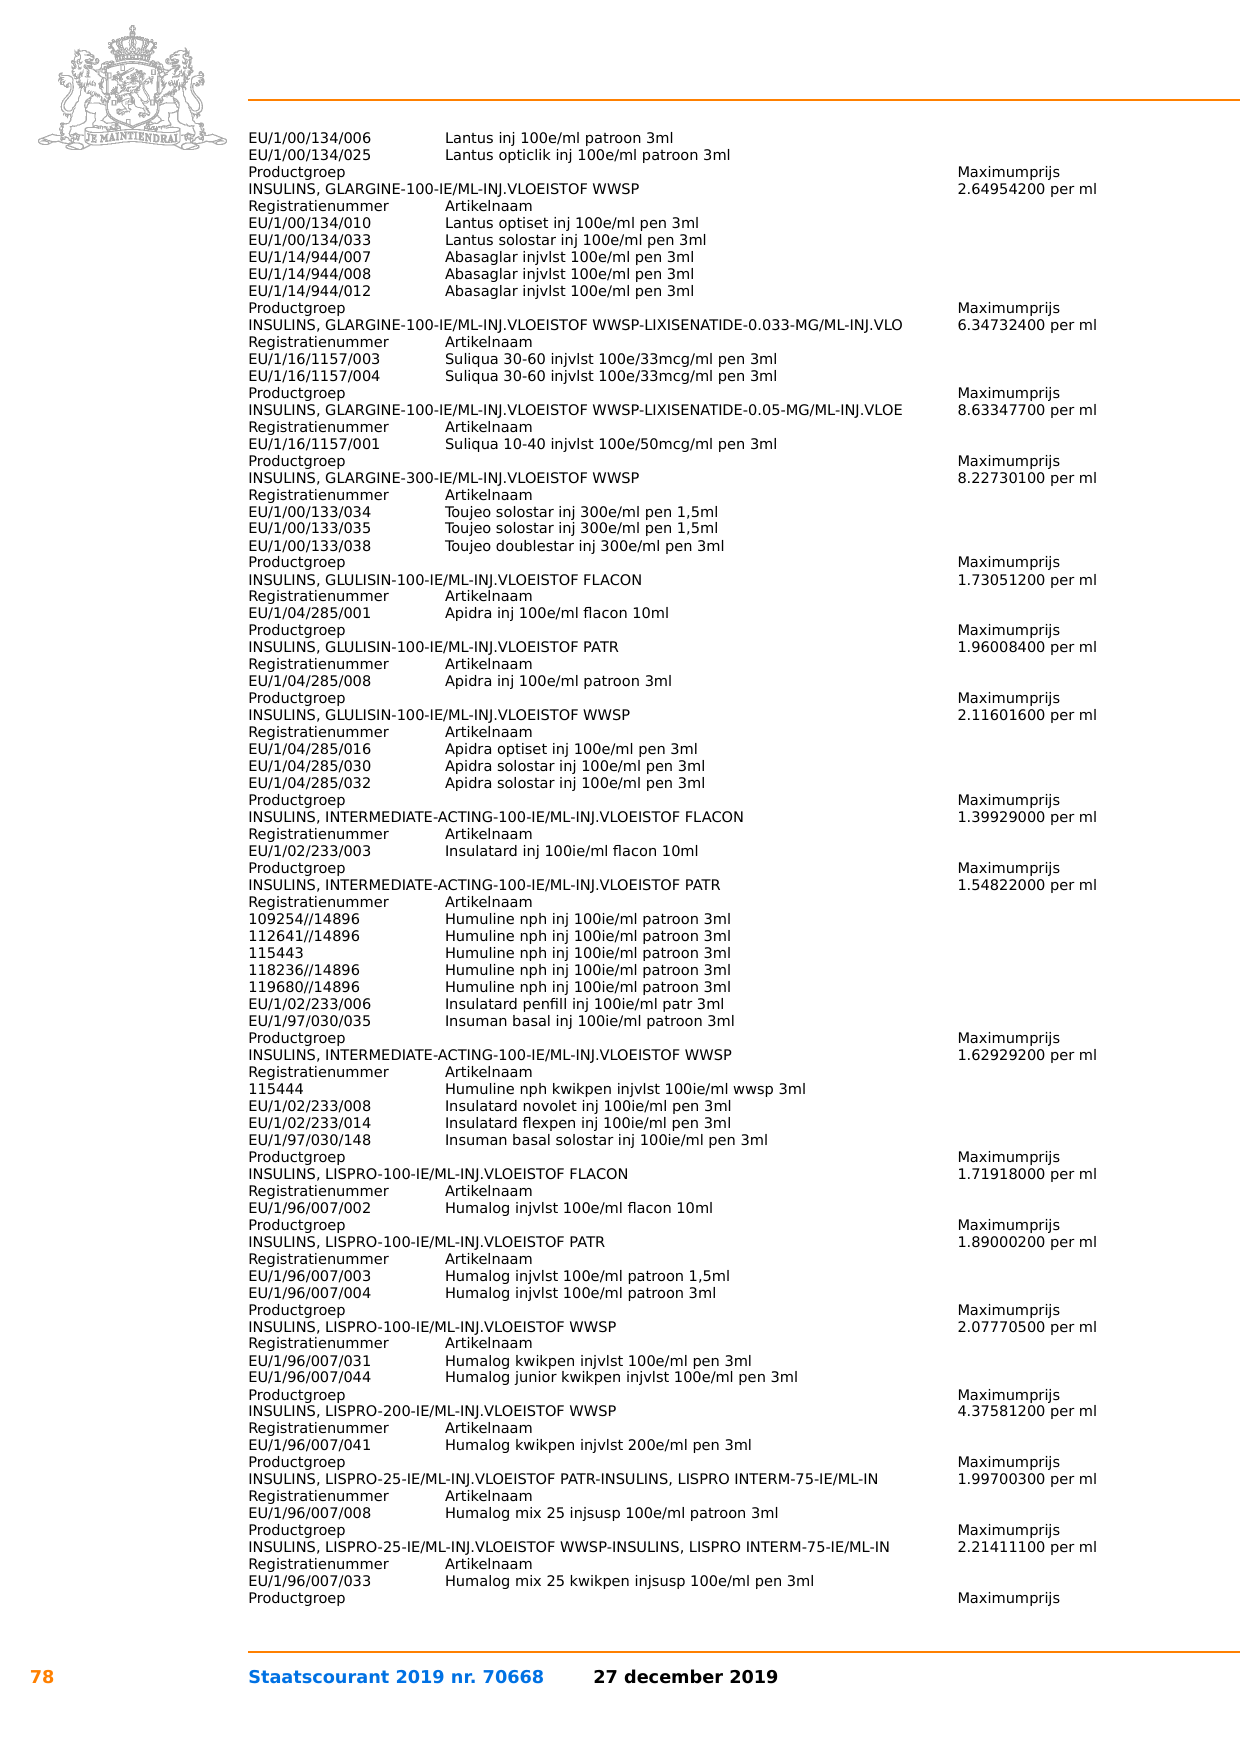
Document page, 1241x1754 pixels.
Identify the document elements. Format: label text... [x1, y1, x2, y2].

table_cell Artikelnaam [439, 1556, 951, 1573]
table_cell INSULINS, GLARGINE-100-IE/ML-INJ.VLOEISTOF WWSP-LIXISENATIDE-0.05-MG/ML-INJ.VLOE [248, 402, 951, 418]
table_cell [439, 453, 951, 469]
table_cell [439, 1454, 951, 1471]
table_cell Insulatard novolet inj 100ie/ml pen 3ml [439, 1098, 951, 1115]
table_cell Registratienummer [248, 334, 439, 351]
table_cell 1.89000200 per ml [951, 1234, 1163, 1251]
table_cell EU/1/02/233/006 [248, 996, 439, 1013]
table_cell Artikelnaam [439, 724, 951, 741]
table_cell EU/1/04/285/008 [248, 673, 439, 690]
table_cell [951, 351, 1163, 368]
table_cell INSULINS, INTERMEDIATE-ACTING-100-IE/ML-INJ.VLOEISTOF FLACON [248, 809, 951, 826]
table_cell [951, 1573, 1163, 1590]
table_cell [951, 996, 1163, 1013]
table_cell Maximumprijs [951, 164, 1163, 181]
table_cell 1.73051200 per ml [951, 571, 1163, 588]
table_cell Maximumprijs [951, 385, 1163, 402]
table_cell Artikelnaam [439, 1335, 951, 1352]
table_cell Maximumprijs [951, 792, 1163, 809]
table_cell [951, 724, 1163, 741]
table_cell Productgroep [248, 1386, 439, 1403]
table_cell Productgroep [248, 1301, 439, 1318]
table_cell [951, 266, 1163, 283]
table_cell [951, 1081, 1163, 1098]
table_cell [439, 164, 951, 181]
table_cell Insuman basal inj 100ie/ml patroon 3ml [439, 1013, 951, 1030]
table_cell EU/1/04/285/001 [248, 605, 439, 622]
table_cell [439, 860, 951, 877]
table_cell 119680//14896 [248, 979, 439, 996]
table_cell EU/1/00/134/025 [248, 147, 439, 164]
table_cell Lantus opticlik inj 100e/ml patroon 3ml [439, 147, 951, 164]
table_cell [951, 962, 1163, 979]
table_cell 118236//14896 [248, 962, 439, 979]
table_cell Lantus solostar inj 100e/ml pen 3ml [439, 232, 951, 249]
table_cell INSULINS, LISPRO-200-IE/ML-INJ.VLOEISTOF WWSP [248, 1403, 951, 1420]
table_cell Artikelnaam [439, 894, 951, 911]
table_cell Maximumprijs [951, 1386, 1163, 1403]
table_cell Registratienummer [248, 724, 439, 741]
table_cell Humalog injvlst 100e/ml patroon 3ml [439, 1285, 951, 1301]
table_cell EU/1/14/944/008 [248, 266, 439, 283]
table_cell INSULINS, GLULISIN-100-IE/ML-INJ.VLOEISTOF WWSP [248, 707, 951, 724]
table_cell [439, 1386, 951, 1403]
table_cell EU/1/04/285/030 [248, 758, 439, 775]
table_cell Humalog mix 25 injsusp 100e/ml patroon 3ml [439, 1505, 951, 1522]
table_cell INSULINS, LISPRO-25-IE/ML-INJ.VLOEISTOF WWSP-INSULINS, LISPRO INTERM-75-IE/ML-IN [248, 1539, 951, 1556]
table_cell 4.37581200 per ml [951, 1403, 1163, 1420]
table_cell [951, 1488, 1163, 1505]
table_cell 112641//14896 [248, 928, 439, 945]
table_cell Maximumprijs [951, 300, 1163, 317]
table_cell Humuline nph inj 100ie/ml patroon 3ml [439, 979, 951, 996]
table_cell 115444 [248, 1081, 439, 1098]
table_cell [439, 1217, 951, 1233]
table_cell Artikelnaam [439, 588, 951, 605]
table_cell [951, 249, 1163, 266]
table_cell Maximumprijs [951, 860, 1163, 877]
table_cell [951, 656, 1163, 673]
table_cell [951, 1251, 1163, 1267]
table_cell INSULINS, LISPRO-100-IE/ML-INJ.VLOEISTOF PATR [248, 1234, 951, 1251]
table_cell EU/1/00/133/035 [248, 520, 439, 537]
table_cell INSULINS, GLULISIN-100-IE/ML-INJ.VLOEISTOF PATR [248, 639, 951, 656]
table_cell EU/1/00/134/006 [248, 130, 439, 147]
table_cell [951, 1200, 1163, 1217]
table_cell INSULINS, LISPRO-100-IE/ML-INJ.VLOEISTOF WWSP [248, 1319, 951, 1335]
table_cell Apidra solostar inj 100e/ml pen 3ml [439, 758, 951, 775]
table_cell [951, 1285, 1163, 1301]
table_cell EU/1/16/1157/004 [248, 368, 439, 384]
table_cell [951, 741, 1163, 758]
table_cell Artikelnaam [439, 656, 951, 673]
table_cell [951, 1505, 1163, 1522]
table_cell [951, 979, 1163, 996]
table_cell 1.54822000 per ml [951, 877, 1163, 894]
table_cell Humalog injvlst 100e/ml patroon 1,5ml [439, 1268, 951, 1284]
table_cell [951, 1335, 1163, 1352]
table_cell Insulatard inj 100ie/ml flacon 10ml [439, 843, 951, 860]
table_cell Humalog mix 25 kwikpen injsusp 100e/ml pen 3ml [439, 1573, 951, 1590]
table_cell [439, 792, 951, 809]
table_cell Lantus inj 100e/ml patroon 3ml [439, 130, 951, 147]
table_cell Registratienummer [248, 1335, 439, 1352]
table_cell INSULINS, LISPRO-100-IE/ML-INJ.VLOEISTOF FLACON [248, 1166, 951, 1183]
table_cell Apidra inj 100e/ml flacon 10ml [439, 605, 951, 622]
table_cell [951, 130, 1163, 147]
table_cell EU/1/96/007/004 [248, 1285, 439, 1301]
table_cell [951, 283, 1163, 300]
table_cell Artikelnaam [439, 1420, 951, 1437]
table_cell [951, 826, 1163, 843]
table_cell Productgroep [248, 1590, 439, 1607]
table_cell [439, 1149, 951, 1166]
table_cell EU/1/00/133/034 [248, 504, 439, 520]
table_cell [951, 368, 1163, 384]
table_cell Registratienummer [248, 1488, 439, 1505]
table_cell Registratienummer [248, 1251, 439, 1267]
table_cell Humalog injvlst 100e/ml flacon 10ml [439, 1200, 951, 1217]
table_cell [951, 605, 1163, 622]
table_cell Productgroep [248, 554, 439, 571]
table_cell Suliqua 10-40 injvlst 100e/50mcg/ml pen 3ml [439, 436, 951, 452]
table_cell Artikelnaam [439, 334, 951, 351]
table_cell [951, 1556, 1163, 1573]
table_cell EU/1/16/1157/001 [248, 436, 439, 452]
table_cell EU/1/96/007/008 [248, 1505, 439, 1522]
table_cell EU/1/96/007/033 [248, 1573, 439, 1590]
table_cell [951, 843, 1163, 860]
table_cell [439, 1301, 951, 1318]
table_cell 8.63347700 per ml [951, 402, 1163, 418]
table_cell [951, 673, 1163, 690]
table_cell Productgroep [248, 385, 439, 402]
table_cell [951, 1013, 1163, 1030]
table_cell [951, 758, 1163, 775]
table_cell EU/1/96/007/044 [248, 1369, 439, 1386]
table_cell [951, 894, 1163, 911]
table_cell Lantus optiset inj 100e/ml pen 3ml [439, 215, 951, 232]
table_cell [951, 945, 1163, 962]
table_cell [951, 1183, 1163, 1199]
table_cell [951, 198, 1163, 215]
table_cell EU/1/00/133/038 [248, 538, 439, 554]
table_cell INSULINS, INTERMEDIATE-ACTING-100-IE/ML-INJ.VLOEISTOF WWSP [248, 1047, 951, 1064]
table_cell Registratienummer [248, 894, 439, 911]
table_cell Productgroep [248, 1030, 439, 1047]
table_cell [951, 486, 1163, 503]
table_cell [951, 538, 1163, 554]
table_cell EU/1/02/233/014 [248, 1115, 439, 1132]
table_cell EU/1/96/007/041 [248, 1437, 439, 1454]
table_cell Productgroep [248, 1454, 439, 1471]
table_cell Maximumprijs [951, 1590, 1163, 1607]
table_cell [951, 147, 1163, 164]
table_cell Productgroep [248, 622, 439, 639]
table_cell Registratienummer [248, 1556, 439, 1573]
table_cell Registratienummer [248, 419, 439, 436]
table_cell [951, 928, 1163, 945]
table_cell Maximumprijs [951, 1454, 1163, 1471]
table_cell Maximumprijs [951, 453, 1163, 469]
table_cell Productgroep [248, 860, 439, 877]
table_cell [951, 1064, 1163, 1081]
table_cell [951, 520, 1163, 537]
table_cell EU/1/96/007/031 [248, 1353, 439, 1369]
table_cell 1.99700300 per ml [951, 1471, 1163, 1488]
table_cell Insuman basal solostar inj 100ie/ml pen 3ml [439, 1132, 951, 1149]
table_cell Maximumprijs [951, 554, 1163, 571]
table_cell Registratienummer [248, 656, 439, 673]
table_cell INSULINS, INTERMEDIATE-ACTING-100-IE/ML-INJ.VLOEISTOF PATR [248, 877, 951, 894]
table_cell EU/1/14/944/007 [248, 249, 439, 266]
table_cell Productgroep [248, 1149, 439, 1166]
table_cell Productgroep [248, 1217, 439, 1233]
table_cell Maximumprijs [951, 1030, 1163, 1047]
table_cell Registratienummer [248, 1064, 439, 1081]
table_cell 109254//14896 [248, 911, 439, 928]
table_cell [951, 334, 1163, 351]
table_cell Humuline nph inj 100ie/ml patroon 3ml [439, 911, 951, 928]
table_cell Toujeo solostar inj 300e/ml pen 1,5ml [439, 520, 951, 537]
table_cell Maximumprijs [951, 1301, 1163, 1318]
table_cell [951, 1115, 1163, 1132]
table_cell EU/1/04/285/032 [248, 775, 439, 792]
table_cell Humuline nph kwikpen injvlst 100ie/ml wwsp 3ml [439, 1081, 951, 1098]
table_cell Productgroep [248, 164, 439, 181]
table_cell Artikelnaam [439, 198, 951, 215]
table_cell Registratienummer [248, 826, 439, 843]
table_cell 8.22730100 per ml [951, 470, 1163, 486]
table_cell Humalog kwikpen injvlst 200e/ml pen 3ml [439, 1437, 951, 1454]
table_cell Abasaglar injvlst 100e/ml pen 3ml [439, 249, 951, 266]
table_cell Productgroep [248, 300, 439, 317]
table_cell [439, 385, 951, 402]
table_cell 2.11601600 per ml [951, 707, 1163, 724]
table_cell Artikelnaam [439, 1488, 951, 1505]
table_cell Humuline nph inj 100ie/ml patroon 3ml [439, 945, 951, 962]
table_cell 6.34732400 per ml [951, 317, 1163, 334]
table_cell Suliqua 30-60 injvlst 100e/33mcg/ml pen 3ml [439, 368, 951, 384]
table_cell Maximumprijs [951, 1149, 1163, 1166]
table_cell [951, 1369, 1163, 1386]
table_cell Artikelnaam [439, 1064, 951, 1081]
table_cell 2.64954200 per ml [951, 181, 1163, 198]
table_cell [951, 1420, 1163, 1437]
table_cell EU/1/00/134/033 [248, 232, 439, 249]
table_cell Abasaglar injvlst 100e/ml pen 3ml [439, 283, 951, 300]
table_cell INSULINS, LISPRO-25-IE/ML-INJ.VLOEISTOF PATR-INSULINS, LISPRO INTERM-75-IE/ML-IN [248, 1471, 951, 1488]
table_cell Humuline nph inj 100ie/ml patroon 3ml [439, 962, 951, 979]
table_cell [951, 1353, 1163, 1369]
table_cell INSULINS, GLARGINE-100-IE/ML-INJ.VLOEISTOF WWSP [248, 181, 951, 198]
picture [38, 25, 227, 150]
table_cell 2.07770500 per ml [951, 1319, 1163, 1335]
table_cell [439, 622, 951, 639]
table_cell [951, 1437, 1163, 1454]
table_cell Registratienummer [248, 588, 439, 605]
table_cell 1.96008400 per ml [951, 639, 1163, 656]
table_cell [439, 690, 951, 707]
table_cell 1.71918000 per ml [951, 1166, 1163, 1183]
table_cell Apidra solostar inj 100e/ml pen 3ml [439, 775, 951, 792]
table_cell 1.62929200 per ml [951, 1047, 1163, 1064]
table_cell Artikelnaam [439, 486, 951, 503]
table_cell Maximumprijs [951, 690, 1163, 707]
table_cell [951, 436, 1163, 452]
table_cell Artikelnaam [439, 826, 951, 843]
table_cell Apidra inj 100e/ml patroon 3ml [439, 673, 951, 690]
table_cell Toujeo solostar inj 300e/ml pen 1,5ml [439, 504, 951, 520]
table_cell [439, 554, 951, 571]
table_cell Insulatard flexpen inj 100ie/ml pen 3ml [439, 1115, 951, 1132]
table_cell Productgroep [248, 453, 439, 469]
table_cell EU/1/02/233/003 [248, 843, 439, 860]
table_cell INSULINS, GLARGINE-100-IE/ML-INJ.VLOEISTOF WWSP-LIXISENATIDE-0.033-MG/ML-INJ.VLO [248, 317, 951, 334]
table_cell EU/1/97/030/035 [248, 1013, 439, 1030]
table_cell 1.39929000 per ml [951, 809, 1163, 826]
table_cell [951, 232, 1163, 249]
table_cell [951, 588, 1163, 605]
table_cell Registratienummer [248, 1183, 439, 1199]
table_cell Maximumprijs [951, 1522, 1163, 1539]
table_cell Productgroep [248, 690, 439, 707]
table_cell Registratienummer [248, 486, 439, 503]
table_cell Apidra optiset inj 100e/ml pen 3ml [439, 741, 951, 758]
table_cell EU/1/96/007/003 [248, 1268, 439, 1284]
table_cell Abasaglar injvlst 100e/ml pen 3ml [439, 266, 951, 283]
table_cell Artikelnaam [439, 1183, 951, 1199]
table_cell Maximumprijs [951, 622, 1163, 639]
table_cell Artikelnaam [439, 1251, 951, 1267]
table_cell [951, 1132, 1163, 1149]
table_cell [439, 300, 951, 317]
table_cell Registratienummer [248, 198, 439, 215]
table_cell [951, 911, 1163, 928]
table_cell Productgroep [248, 792, 439, 809]
table_cell EU/1/16/1157/003 [248, 351, 439, 368]
table_cell [439, 1522, 951, 1539]
table_cell [951, 1268, 1163, 1284]
table_cell Productgroep [248, 1522, 439, 1539]
table_cell [439, 1590, 951, 1607]
table_cell Maximumprijs [951, 1217, 1163, 1233]
table_cell [951, 419, 1163, 436]
table_cell Humalog junior kwikpen injvlst 100e/ml pen 3ml [439, 1369, 951, 1386]
table_cell Registratienummer [248, 1420, 439, 1437]
table_cell INSULINS, GLARGINE-300-IE/ML-INJ.VLOEISTOF WWSP [248, 470, 951, 486]
table_cell EU/1/14/944/012 [248, 283, 439, 300]
table_cell INSULINS, GLULISIN-100-IE/ML-INJ.VLOEISTOF FLACON [248, 571, 951, 588]
table_cell Toujeo doublestar inj 300e/ml pen 3ml [439, 538, 951, 554]
table_cell Artikelnaam [439, 419, 951, 436]
table_cell EU/1/97/030/148 [248, 1132, 439, 1149]
table_cell [951, 215, 1163, 232]
table_cell EU/1/96/007/002 [248, 1200, 439, 1217]
table_cell 2.21411100 per ml [951, 1539, 1163, 1556]
table_cell [951, 504, 1163, 520]
table_cell 115443 [248, 945, 439, 962]
table_cell Humalog kwikpen injvlst 100e/ml pen 3ml [439, 1353, 951, 1369]
table_cell [951, 1098, 1163, 1115]
table_cell Humuline nph inj 100ie/ml patroon 3ml [439, 928, 951, 945]
table_cell [951, 775, 1163, 792]
table_cell EU/1/02/233/008 [248, 1098, 439, 1115]
table_cell EU/1/00/134/010 [248, 215, 439, 232]
table_cell [439, 1030, 951, 1047]
table_cell EU/1/04/285/016 [248, 741, 439, 758]
table_cell Insulatard penfill inj 100ie/ml patr 3ml [439, 996, 951, 1013]
table_cell Suliqua 30-60 injvlst 100e/33mcg/ml pen 3ml [439, 351, 951, 368]
